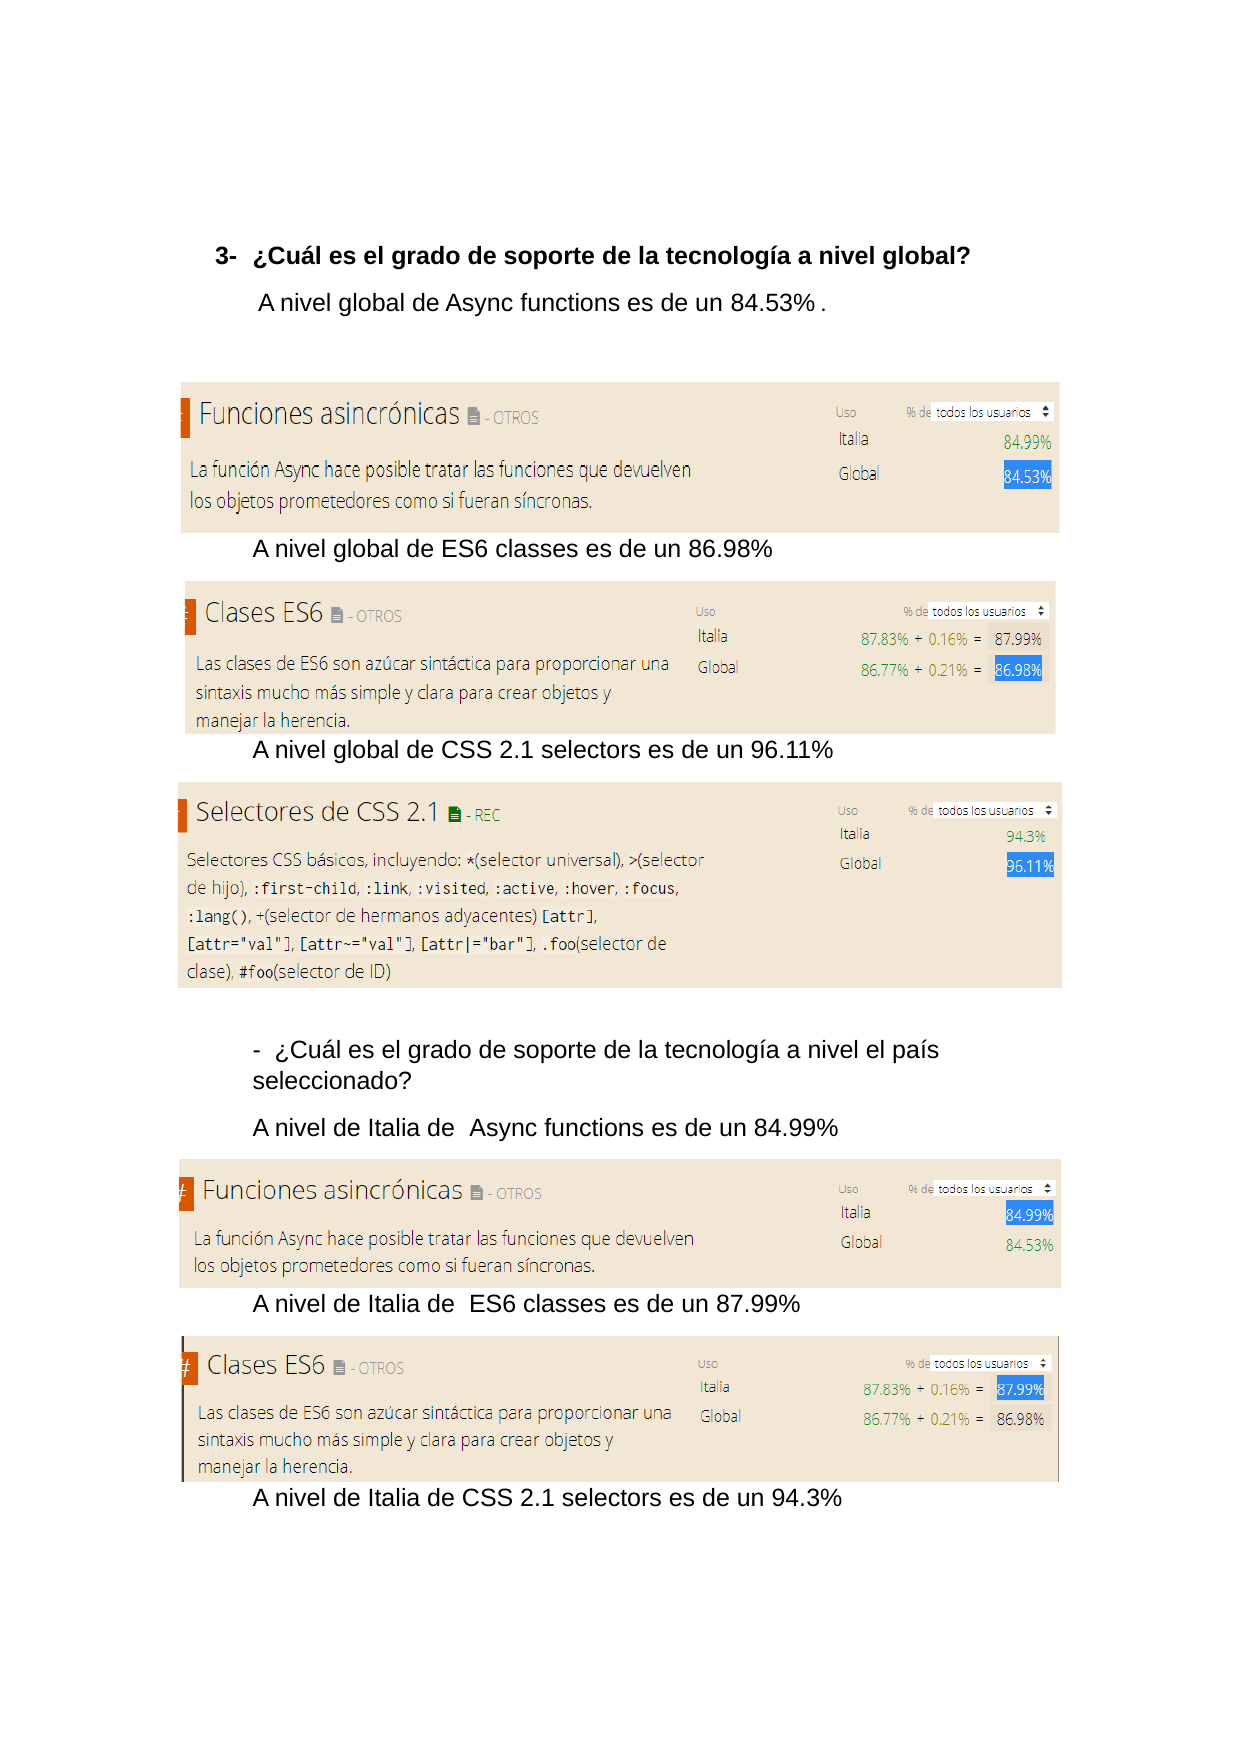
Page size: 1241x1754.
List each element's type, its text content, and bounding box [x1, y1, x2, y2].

list A nivel global de Async functions es de un 84.53% . [252, 288, 1063, 317]
list A nivel global de CSS 2.1 selectors es de un 96.11% [252, 581, 1063, 764]
list - ¿Cuál es el grado de soporte de la tecnología a nivel el país seleccionado? [252, 1035, 1063, 1094]
list A nivel de Italia de CSS 2.1 selectors es de un 94.3% [252, 1336, 1063, 1512]
list ¿Cuál es el grado de soporte de la tecnología a nivel global? [215, 241, 1063, 270]
list A nivel global de ES6 classes es de un 86.98% [252, 382, 1063, 563]
list A nivel de Italia de ES6 classes es de un 87.99% [252, 1160, 1063, 1318]
list A nivel de Italia de Async functions es de un 84.99% [252, 1113, 1063, 1141]
